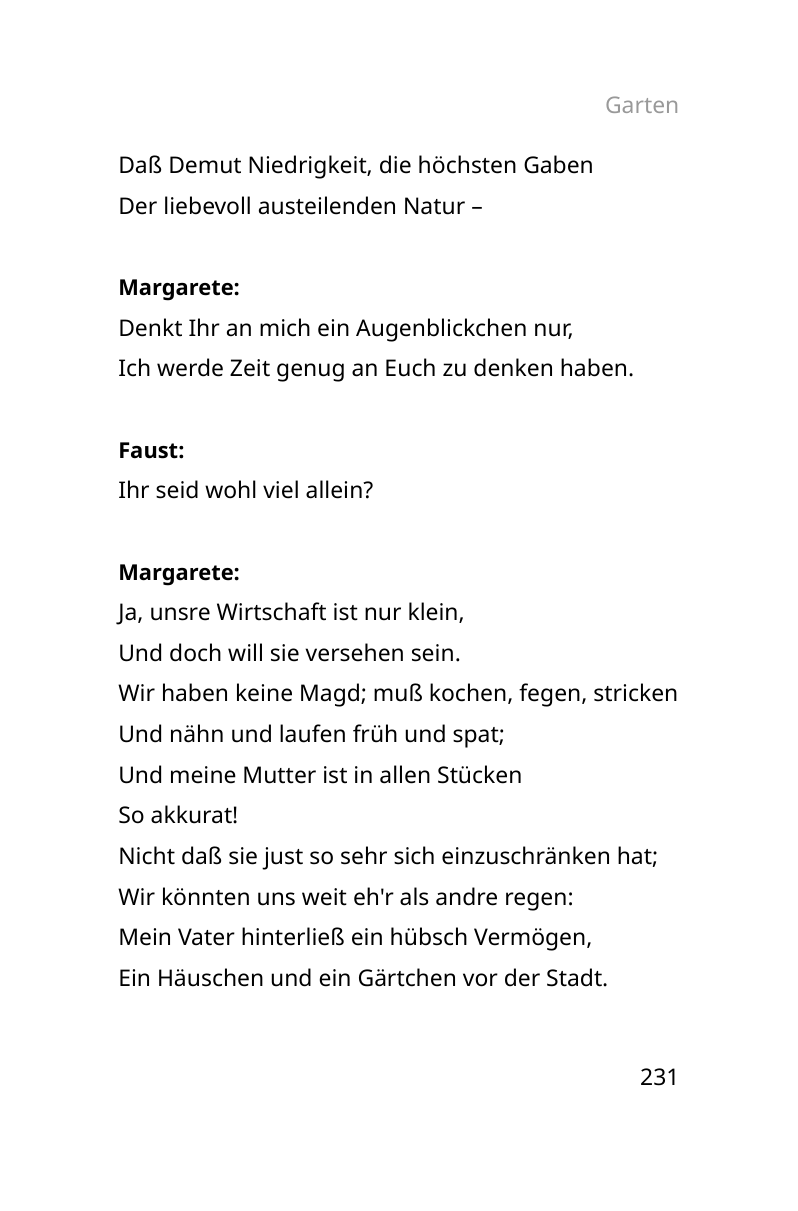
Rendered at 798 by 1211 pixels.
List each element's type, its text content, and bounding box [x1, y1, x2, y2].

text Daß Demut Niedrigkeit, die höchsten Gaben Der liebevoll austeilenden Natur – [118, 149, 679, 221]
text Margarete: Denkt Ihr an mich ein Augenblickchen nur, Ich werde Zeit genug an Euch zu denken haben. [118, 248, 679, 384]
text Margarete: Ja, unsre Wirtschaft ist nur klein, Und doch will sie versehen sein. Wir haben keine Magd; muß kochen, fegen, stricken Und nähn und laufen früh und spat; Und meine Mutter ist in allen Stücken So akkurat! Nicht daß sie just so sehr sich einzuschränken hat; Wir könnten uns weit eh'r als andre regen: Mein Vater hinterließ ein hübsch Vermögen, Ein Häuschen und ein Gärtchen vor der Stadt. [118, 533, 679, 993]
text Faust: Ihr seid wohl viel allein? [118, 411, 679, 506]
